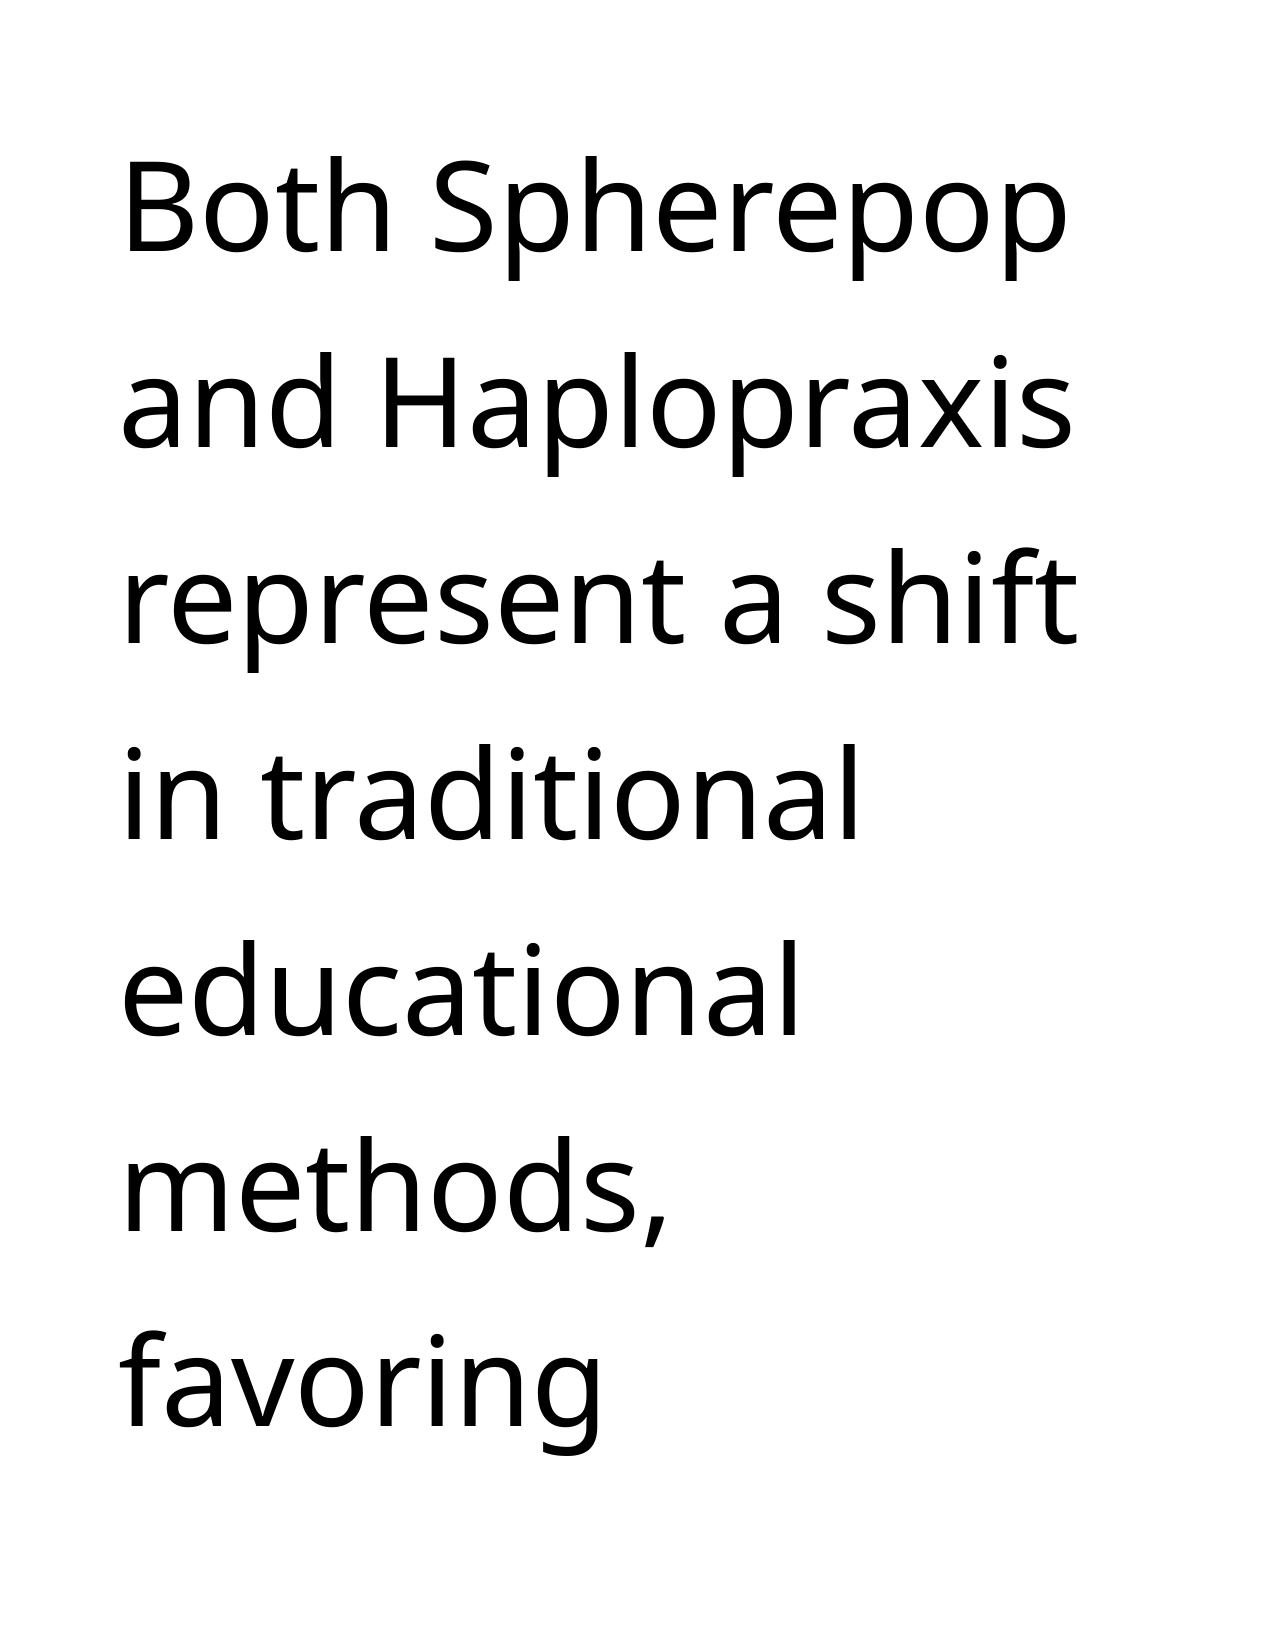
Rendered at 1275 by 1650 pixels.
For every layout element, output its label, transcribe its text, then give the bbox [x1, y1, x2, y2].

text Both Spherepop and Haplopraxis represent a shift in traditional educational methods, favoring [118, 118, 1157, 1463]
